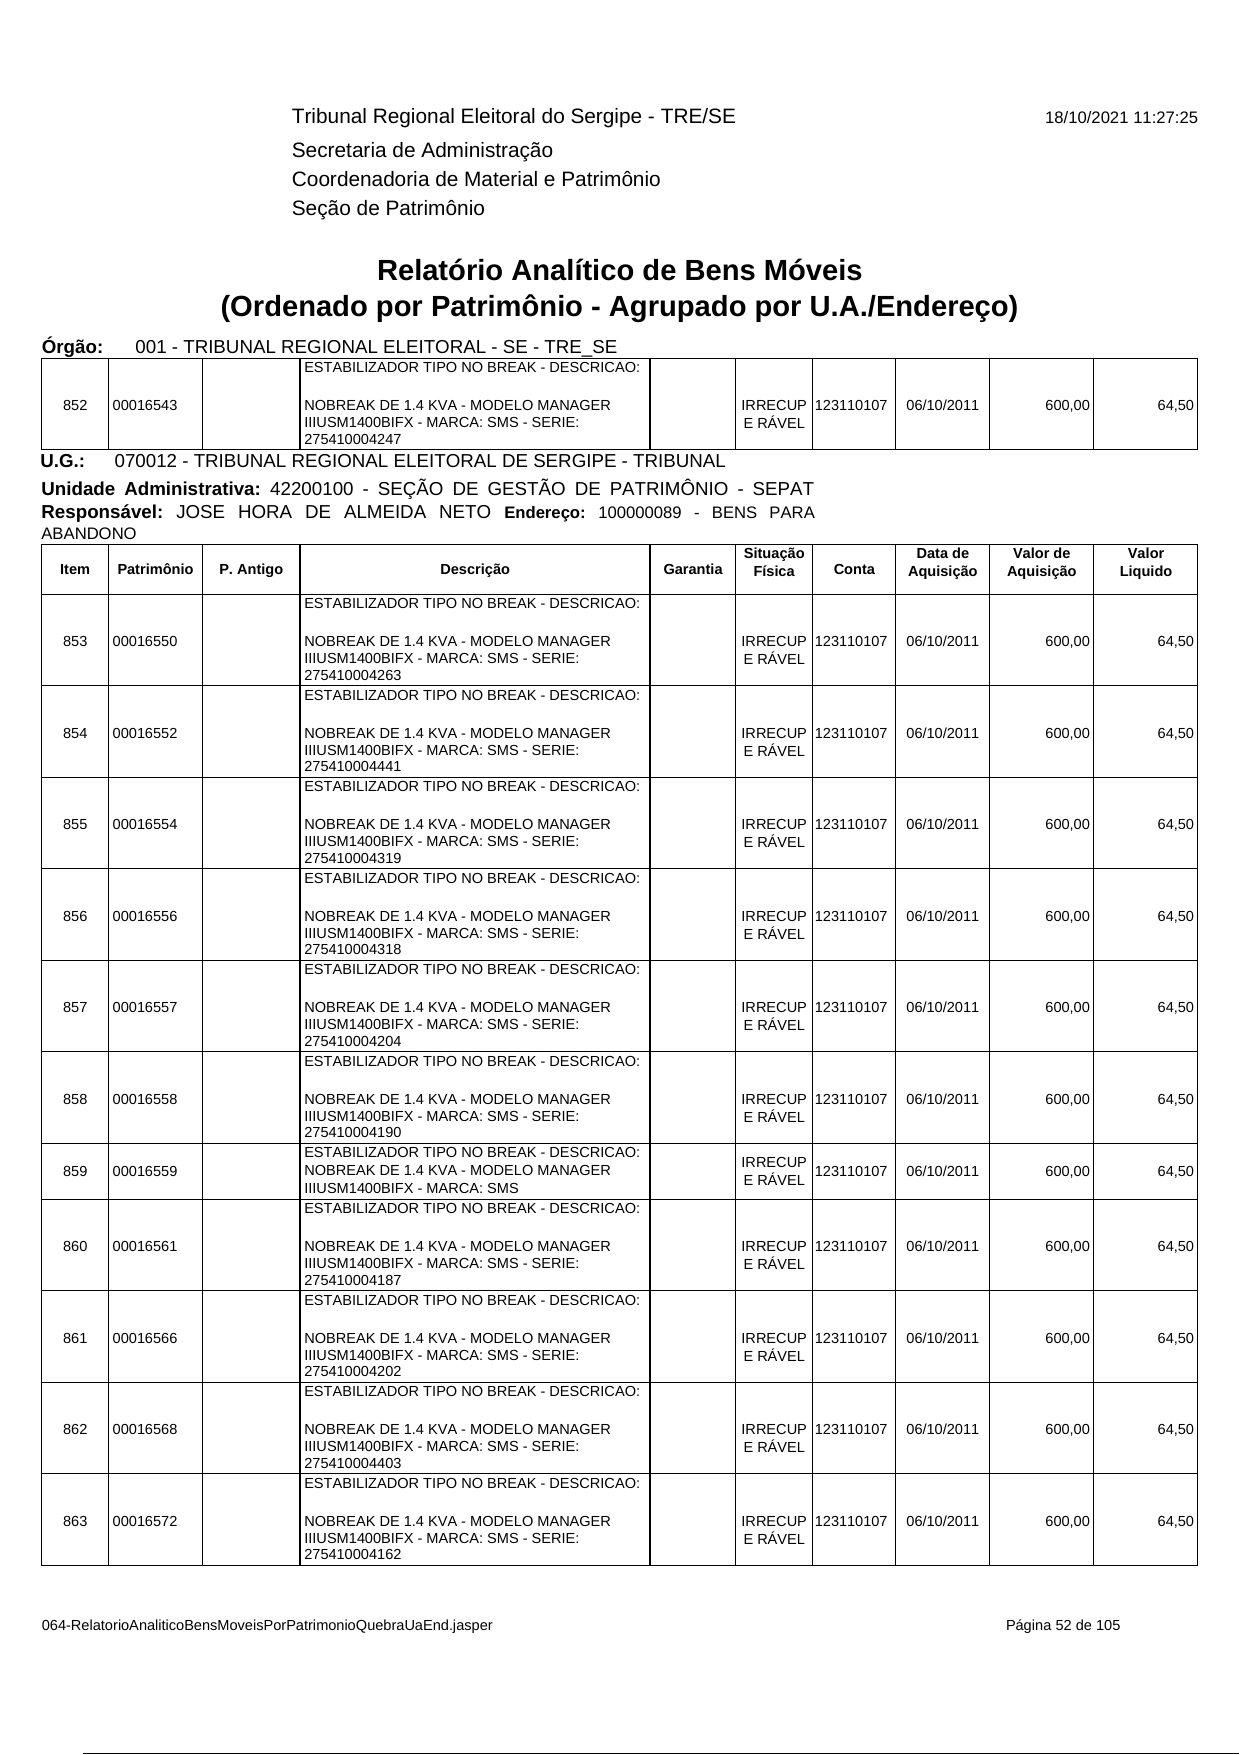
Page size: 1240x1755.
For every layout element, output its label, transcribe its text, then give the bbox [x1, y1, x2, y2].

table_cell [736, 1291, 812, 1329]
table_cell [813, 1200, 895, 1238]
table_cell 600,00 [990, 1330, 1093, 1382]
table_cell 600,00 [990, 633, 1093, 685]
table_cell [896, 595, 989, 633]
table_cell 00016554 [109, 816, 202, 868]
table_cell [1094, 1052, 1197, 1090]
table_cell [990, 686, 1093, 724]
table_cell [109, 778, 202, 816]
table_cell [651, 1513, 735, 1565]
table_cell [109, 359, 202, 397]
table_cell [736, 961, 812, 999]
table_cell 00016550 [109, 633, 202, 685]
table_cell [651, 1200, 735, 1238]
table_cell IRRECUPE RÁVEL [736, 633, 812, 685]
table_cell [990, 1383, 1093, 1421]
table_cell 64,50 [1094, 1144, 1197, 1199]
table_cell [736, 1052, 812, 1090]
table_cell 859 [42, 1144, 108, 1199]
table_cell 123110107 [813, 1421, 895, 1473]
table_cell IRRECUPE RÁVEL [736, 725, 812, 777]
table_cell IRRECUPE RÁVEL [736, 1144, 812, 1199]
table_cell [203, 999, 299, 1051]
table_cell 00016556 [109, 908, 202, 960]
table_cell 853 [42, 633, 108, 685]
table_cell 06/10/2011 [896, 633, 989, 685]
table_cell 123110107 [813, 1330, 895, 1382]
table_cell 858 [42, 1090, 108, 1143]
table_cell NOBREAK DE 1.4 KVA - MODELO MANAGER IIIUSM1400BIFX - MARCA: SMS - SERIE: 275410004204 [301, 999, 649, 1051]
table_cell [203, 1513, 299, 1565]
table_cell [813, 595, 895, 633]
table_cell 00016566 [109, 1330, 202, 1382]
table_cell 600,00 [990, 397, 1093, 449]
table_cell [990, 1474, 1093, 1512]
table_cell NOBREAK DE 1.4 KVA - MODELO MANAGER IIIUSM1400BIFX - MARCA: SMS - SERIE: 275410004202 [301, 1330, 649, 1382]
table_cell [203, 1090, 299, 1143]
table_cell [203, 725, 299, 777]
table_cell [203, 1052, 299, 1090]
table_cell 600,00 [990, 1513, 1093, 1565]
table_cell 862 [42, 1421, 108, 1473]
table_cell [813, 1291, 895, 1329]
table_cell [1094, 778, 1197, 816]
table_cell [990, 1291, 1093, 1329]
table_cell [1094, 1474, 1197, 1512]
table_cell [1094, 1200, 1197, 1238]
table_cell [990, 778, 1093, 816]
table_cell 600,00 [990, 1238, 1093, 1290]
table_cell NOBREAK DE 1.4 KVA - MODELO MANAGER IIIUSM1400BIFX - MARCA: SMS - SERIE: 275410004403 [301, 1421, 649, 1473]
table_cell ESTABILIZADOR TIPO NO BREAK - DESCRICAO: [301, 359, 649, 397]
table_cell [651, 595, 735, 633]
table_cell ESTABILIZADOR TIPO NO BREAK - DESCRICAO: [301, 595, 649, 633]
table_cell [896, 869, 989, 907]
table_cell [203, 686, 299, 724]
table_cell [990, 869, 1093, 907]
table_cell [109, 1200, 202, 1238]
table_cell 64,50 [1094, 999, 1197, 1051]
table_cell [813, 359, 895, 397]
table_cell 00016568 [109, 1421, 202, 1473]
table_cell 854 [42, 725, 108, 777]
table_cell 123110107 [813, 816, 895, 868]
table_header P. Antigo [203, 545, 299, 594]
table_cell [990, 595, 1093, 633]
table_cell [813, 686, 895, 724]
table_cell [203, 1421, 299, 1473]
table_cell 06/10/2011 [896, 908, 989, 960]
table_cell [651, 1052, 735, 1090]
table_cell [203, 1144, 299, 1199]
table_cell [813, 961, 895, 999]
table_cell [1094, 1291, 1197, 1329]
table_cell [896, 1474, 989, 1512]
table_cell [736, 1200, 812, 1238]
table_header Situação Física [736, 545, 812, 594]
table_cell [651, 1090, 735, 1143]
table_cell [990, 359, 1093, 397]
table_header Data de Aquisição [896, 545, 989, 594]
table_cell [42, 686, 108, 724]
table_cell [42, 1383, 108, 1421]
table_cell ESTABILIZADOR TIPO NO BREAK - DESCRICAO: NOBREAK DE 1.4 KVA - MODELO MANAGER IIIUSM1400BIFX - MARCA: SMS [301, 1144, 649, 1199]
table_cell ESTABILIZADOR TIPO NO BREAK - DESCRICAO: [301, 1474, 649, 1512]
table_cell 857 [42, 999, 108, 1051]
table_cell [736, 869, 812, 907]
table_cell NOBREAK DE 1.4 KVA - MODELO MANAGER IIIUSM1400BIFX - MARCA: SMS - SERIE: 275410004162 [301, 1513, 649, 1565]
table_cell 600,00 [990, 999, 1093, 1051]
table_cell IRRECUPE RÁVEL [736, 816, 812, 868]
table_cell ESTABILIZADOR TIPO NO BREAK - DESCRICAO: [301, 1052, 649, 1090]
table_cell [651, 1421, 735, 1473]
table_cell ESTABILIZADOR TIPO NO BREAK - DESCRICAO: [301, 778, 649, 816]
table_cell [109, 686, 202, 724]
table_cell [896, 686, 989, 724]
table_cell [651, 686, 735, 724]
table_cell [1094, 686, 1197, 724]
table_cell 64,50 [1094, 816, 1197, 868]
table_cell [651, 778, 735, 816]
table_cell [42, 869, 108, 907]
table_cell [651, 633, 735, 685]
table_cell [203, 359, 299, 397]
table_cell [736, 359, 812, 397]
table_cell [1094, 961, 1197, 999]
table_cell 00016552 [109, 725, 202, 777]
table_cell 123110107 [813, 1513, 895, 1565]
table_cell IRRECUPE RÁVEL [736, 397, 812, 449]
table_cell [896, 1383, 989, 1421]
table_header Garantia [651, 545, 735, 594]
table_cell [813, 1474, 895, 1512]
table_cell [203, 778, 299, 816]
table_cell 64,50 [1094, 1330, 1197, 1382]
table_cell [109, 1052, 202, 1090]
table_cell [651, 1474, 735, 1512]
table_cell [109, 869, 202, 907]
table_header Descrição [301, 545, 649, 594]
table_cell [203, 1474, 299, 1512]
table_cell 64,50 [1094, 725, 1197, 777]
table_cell 06/10/2011 [896, 1330, 989, 1382]
table_cell [651, 869, 735, 907]
table_cell 123110107 [813, 1144, 895, 1199]
table_cell 600,00 [990, 725, 1093, 777]
table_cell IRRECUPE RÁVEL [736, 1421, 812, 1473]
table_cell [203, 1383, 299, 1421]
table_cell [203, 1200, 299, 1238]
table_cell [896, 359, 989, 397]
table_cell 64,50 [1094, 1090, 1197, 1143]
table_cell [651, 816, 735, 868]
table_cell [203, 961, 299, 999]
table_cell [1094, 1383, 1197, 1421]
table_cell [736, 1474, 812, 1512]
table_cell [990, 1200, 1093, 1238]
table_cell 64,50 [1094, 1513, 1197, 1565]
text Unidade Administrativa: 42200100 - SEÇÃO DE GESTÃO DE PATRIMÔNIO - SEPAT Responsável: JOSE HORA DE ALMEIDA NETO Endereço: 100000089 - BENS PARA ABANDONO [41, 478, 815, 543]
table_cell NOBREAK DE 1.4 KVA - MODELO MANAGER IIIUSM1400BIFX - MARCA: SMS - SERIE: 275410004187 [301, 1238, 649, 1290]
table_cell [1094, 595, 1197, 633]
table_cell [813, 1052, 895, 1090]
table_cell 64,50 [1094, 908, 1197, 960]
table_cell 06/10/2011 [896, 1090, 989, 1143]
table_cell IRRECUPE RÁVEL [736, 999, 812, 1051]
table_cell 00016572 [109, 1513, 202, 1565]
table_cell [813, 869, 895, 907]
table_cell [651, 359, 735, 397]
table_cell [203, 1330, 299, 1382]
table_cell [651, 1144, 735, 1199]
table_cell 06/10/2011 [896, 397, 989, 449]
table_cell NOBREAK DE 1.4 KVA - MODELO MANAGER IIIUSM1400BIFX - MARCA: SMS - SERIE: 275410004247 [301, 397, 649, 449]
table_cell IRRECUPE RÁVEL [736, 1330, 812, 1382]
table_cell [736, 1383, 812, 1421]
text U.G.: 070012 - TRIBUNAL REGIONAL ELEITORAL DE SERGIPE - TRIBUNAL [40, 450, 1089, 472]
table_cell [896, 778, 989, 816]
table_cell [203, 397, 299, 449]
table_cell [896, 1052, 989, 1090]
table_cell [896, 1291, 989, 1329]
table_cell [203, 908, 299, 960]
table_cell ESTABILIZADOR TIPO NO BREAK - DESCRICAO: [301, 869, 649, 907]
table_cell [109, 1383, 202, 1421]
table_cell 600,00 [990, 1090, 1093, 1143]
table_cell 600,00 [990, 1144, 1093, 1199]
table_cell 64,50 [1094, 633, 1197, 685]
table_cell [896, 1200, 989, 1238]
table_cell [109, 1291, 202, 1329]
table_cell [736, 778, 812, 816]
table_header Item [42, 545, 108, 594]
table_cell 600,00 [990, 1421, 1093, 1473]
table_cell 06/10/2011 [896, 725, 989, 777]
table_cell 600,00 [990, 908, 1093, 960]
table_header Valor Liquido [1094, 545, 1197, 594]
table_cell NOBREAK DE 1.4 KVA - MODELO MANAGER IIIUSM1400BIFX - MARCA: SMS - SERIE: 275410004319 [301, 816, 649, 868]
table_cell 123110107 [813, 397, 895, 449]
table_cell [42, 1474, 108, 1512]
table_cell ESTABILIZADOR TIPO NO BREAK - DESCRICAO: [301, 961, 649, 999]
table_cell [1094, 869, 1197, 907]
table_cell 123110107 [813, 908, 895, 960]
table_cell [651, 1383, 735, 1421]
table_cell [203, 869, 299, 907]
table_cell ESTABILIZADOR TIPO NO BREAK - DESCRICAO: [301, 686, 649, 724]
table_cell 06/10/2011 [896, 1513, 989, 1565]
table_cell 64,50 [1094, 1421, 1197, 1473]
table_cell 123110107 [813, 633, 895, 685]
table_cell 861 [42, 1330, 108, 1382]
table_cell 863 [42, 1513, 108, 1565]
table_cell 123110107 [813, 725, 895, 777]
table_cell [736, 595, 812, 633]
table_cell IRRECUPE RÁVEL [736, 1090, 812, 1143]
table_cell NOBREAK DE 1.4 KVA - MODELO MANAGER IIIUSM1400BIFX - MARCA: SMS - SERIE: 275410004190 [301, 1090, 649, 1143]
table_cell NOBREAK DE 1.4 KVA - MODELO MANAGER IIIUSM1400BIFX - MARCA: SMS - SERIE: 275410004318 [301, 908, 649, 960]
table_cell [203, 816, 299, 868]
table_cell [203, 633, 299, 685]
table_cell 06/10/2011 [896, 816, 989, 868]
table_cell 06/10/2011 [896, 1421, 989, 1473]
table_cell 06/10/2011 [896, 999, 989, 1051]
table_cell NOBREAK DE 1.4 KVA - MODELO MANAGER IIIUSM1400BIFX - MARCA: SMS - SERIE: 275410004263 [301, 633, 649, 685]
table_cell [896, 961, 989, 999]
table_cell 860 [42, 1238, 108, 1290]
table_cell ESTABILIZADOR TIPO NO BREAK - DESCRICAO: [301, 1200, 649, 1238]
table_cell 852 [42, 397, 108, 449]
table_cell 64,50 [1094, 397, 1197, 449]
table_cell 06/10/2011 [896, 1144, 989, 1199]
table_cell [109, 961, 202, 999]
table_cell [109, 595, 202, 633]
table_cell [651, 1238, 735, 1290]
table_cell ESTABILIZADOR TIPO NO BREAK - DESCRICAO: [301, 1383, 649, 1421]
table_cell IRRECUPE RÁVEL [736, 1513, 812, 1565]
table_cell [203, 595, 299, 633]
table_cell [813, 1383, 895, 1421]
table_cell 00016558 [109, 1090, 202, 1143]
table_cell [42, 595, 108, 633]
table_cell [42, 1200, 108, 1238]
table_cell [109, 1474, 202, 1512]
table_cell [990, 1052, 1093, 1090]
table_cell [813, 778, 895, 816]
table_cell 64,50 [1094, 1238, 1197, 1290]
table_cell ESTABILIZADOR TIPO NO BREAK - DESCRICAO: [301, 1291, 649, 1329]
table_cell [990, 961, 1093, 999]
table_cell [736, 686, 812, 724]
table_cell 123110107 [813, 1090, 895, 1143]
table_cell [651, 1330, 735, 1382]
table_header Conta [813, 545, 895, 594]
table_cell 00016559 [109, 1144, 202, 1199]
table_cell 123110107 [813, 1238, 895, 1290]
table_cell [42, 359, 108, 397]
table_cell IRRECUPE RÁVEL [736, 1238, 812, 1290]
table_cell [651, 999, 735, 1051]
table_header Valor de Aquisição [990, 545, 1093, 594]
table_cell [651, 1291, 735, 1329]
table_cell 123110107 [813, 999, 895, 1051]
table_cell 855 [42, 816, 108, 868]
table_cell 00016561 [109, 1238, 202, 1290]
table_header Patrimônio [109, 545, 202, 594]
table_cell [203, 1238, 299, 1290]
table_cell 06/10/2011 [896, 1238, 989, 1290]
table_cell [42, 778, 108, 816]
table_cell [651, 397, 735, 449]
table_cell 856 [42, 908, 108, 960]
table_cell 00016543 [109, 397, 202, 449]
table_cell [651, 961, 735, 999]
table_cell [203, 1291, 299, 1329]
table_cell [1094, 359, 1197, 397]
table_cell [651, 908, 735, 960]
table_cell 600,00 [990, 816, 1093, 868]
table_cell [42, 961, 108, 999]
table_cell IRRECUPE RÁVEL [736, 908, 812, 960]
table_cell [651, 725, 735, 777]
table_cell [42, 1291, 108, 1329]
table_cell [42, 1052, 108, 1090]
table_cell NOBREAK DE 1.4 KVA - MODELO MANAGER IIIUSM1400BIFX - MARCA: SMS - SERIE: 275410004441 [301, 725, 649, 777]
table_cell 00016557 [109, 999, 202, 1051]
